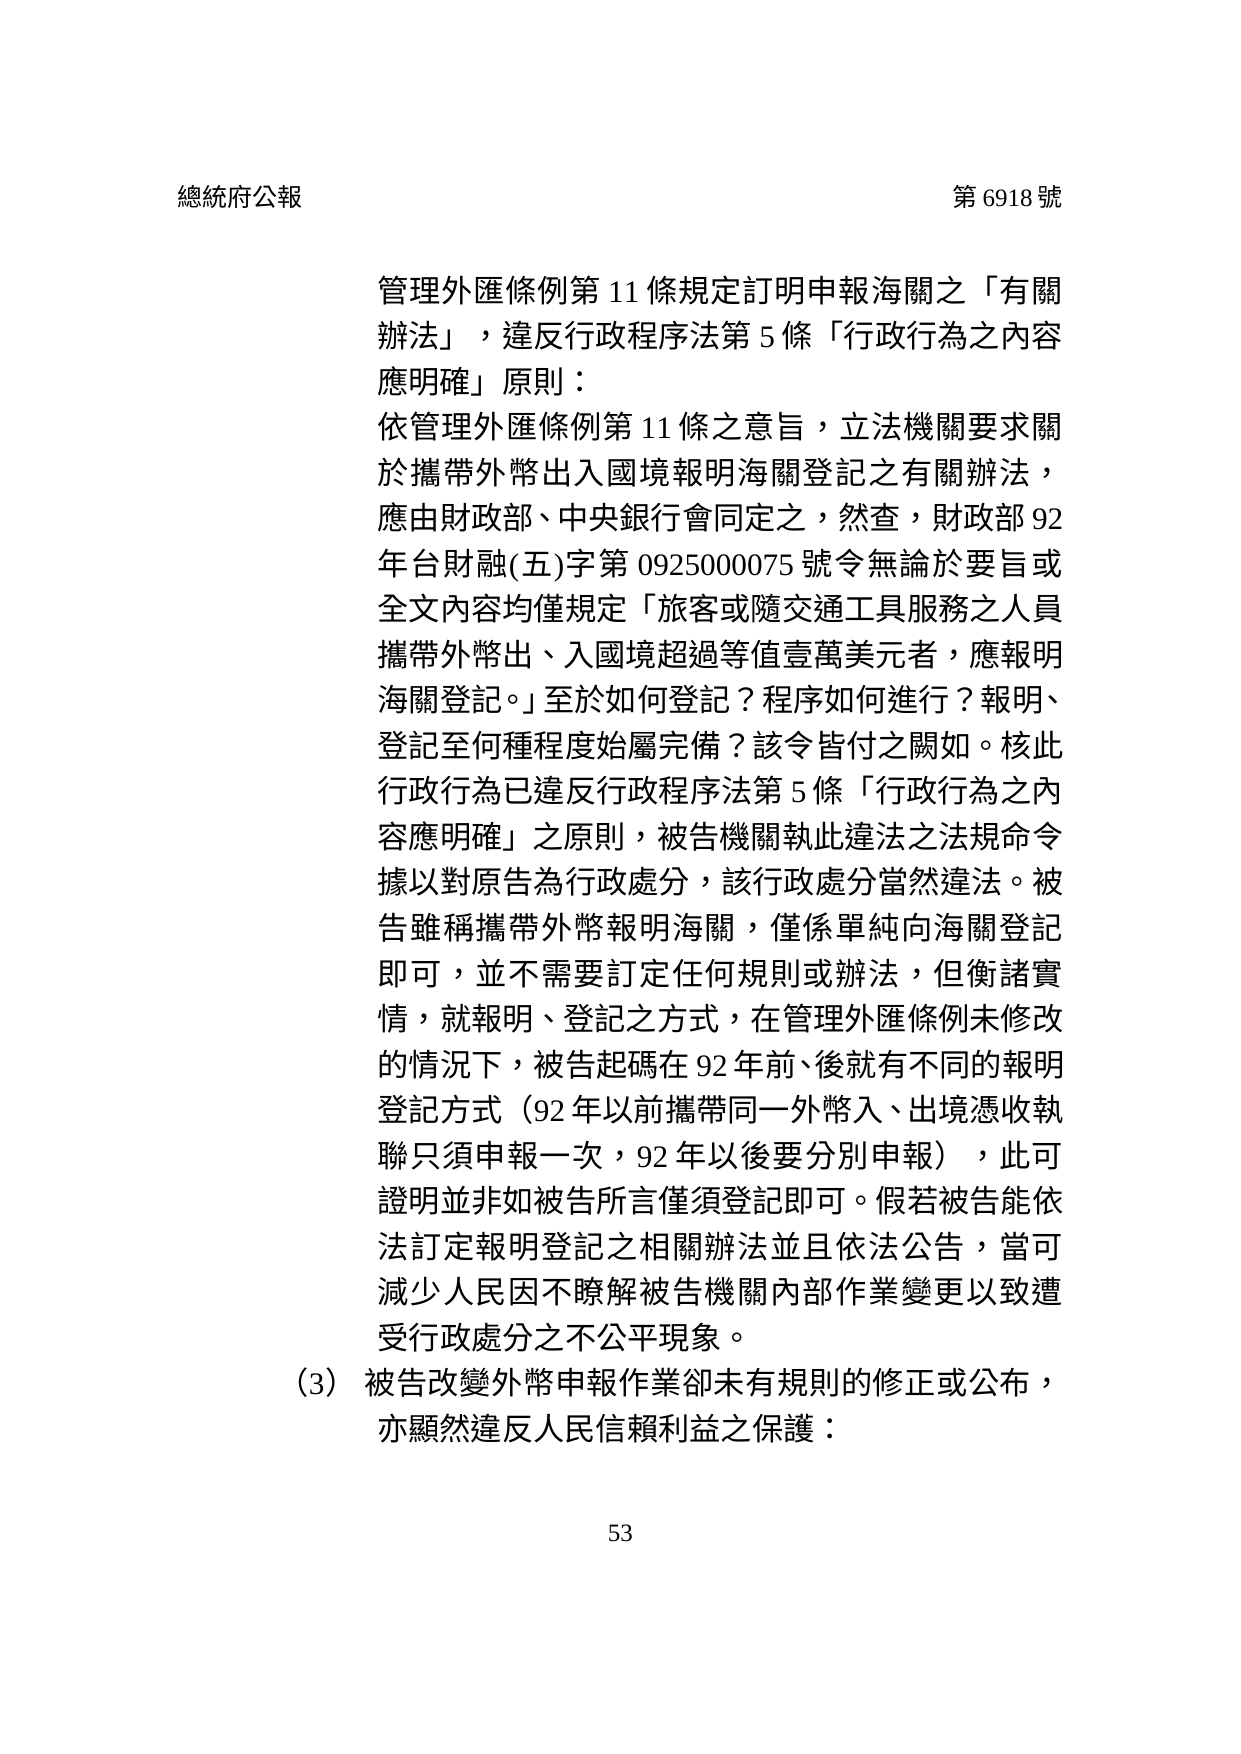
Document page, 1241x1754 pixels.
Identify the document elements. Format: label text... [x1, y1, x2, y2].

text 依管理外匯條例第11條之意旨，立法機關要求關於攜帶外幣出入國境報明海關登記之有關辦法，應由財政部、中央銀行會同定之，然查，財政部92年台財融(五)字第0925000075號令無論於要旨或全文內容均僅規定「旅客或隨交通工具服務之人員，攜帶外幣出、入國境超過等值壹萬美元者，應報明海關登記。」至於如何登記？程序如何進行？報明、登記至何種程度始屬完備？該令皆付之闕如。核此行政行為已違反行政程序法第5條「行政行為之內容應明確」之原則，被告機關執此違法之法規命令據以對原告為行政處分，該行政處分當然違法。被告雖稱攜帶外幣報明海關，僅係單純向海關登記即可，並不需要訂定任何規則或辦法，但衡諸實情，就報明、登記之方式，在管理外匯條例未修改的情況下，被告起碼在92年前、後就有不同的報明、登記方式（92年以前攜帶同一外幣入、出境憑收執聯只須申報一次，92年以後要分別申報），此可證明並非如被告所言僅須登記即可。假若被告能依法訂定報明登記之相關辦法並且依法公告，當可減少人民因不瞭解被告機關內部作業變更以致遭受行政處分之不公平現象。 [377, 402, 1063, 1358]
text 管理外匯條例第11條規定訂明申報海關之「有關辦法」，違反行政程序法第5條「行政行為之內容應明確」原則： [277, 266, 1063, 402]
text （3） 被告改變外幣申報作業卻未有規則的修正或公布，亦顯然違反人民信賴利益之保護： [277, 1358, 1063, 1449]
